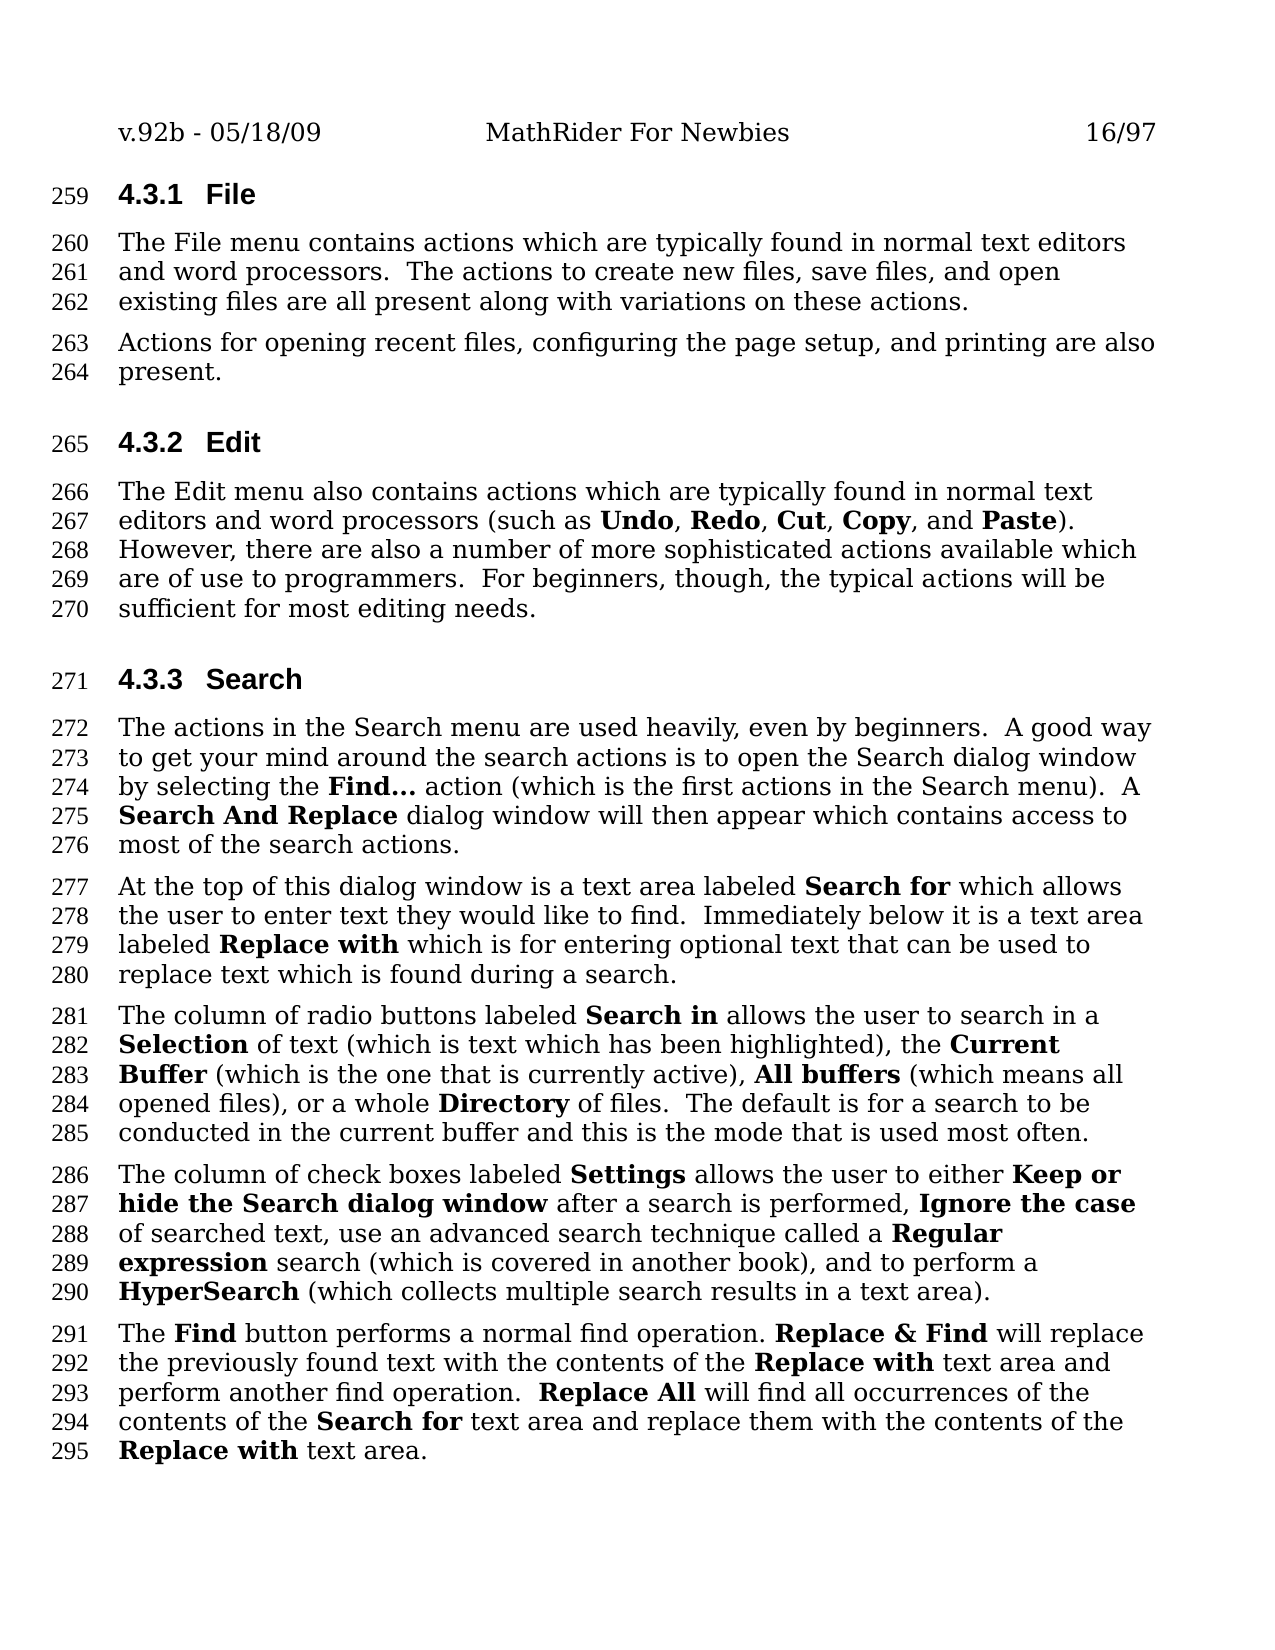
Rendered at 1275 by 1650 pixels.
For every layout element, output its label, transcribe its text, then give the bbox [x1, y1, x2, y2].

text Actions for opening recent files, configuring the page setup, and printing are also present. [118, 328, 1157, 386]
text The Edit menu also contains actions which are typically found in normal text editors and word processors (such as Undo, Redo, Cut, Copy, and Paste). However, there are also a number of more sophisticated actions available which are of use to programmers. For beginners, though, the typical actions will be sufficient for most editing needs. [118, 477, 1157, 623]
subtitle File [118, 177, 1157, 210]
text The actions in the Search menu are used heavily, even by beginners. A good way to get your mind around the search actions is to open the Search dialog window by selecting the Find... action (which is the first actions in the Search menu). A Search And Replace dialog window will then appear which contains access to most of the search actions. [118, 713, 1157, 860]
subtitle Search [118, 662, 1157, 696]
text The column of radio buttons labeled Search in allows the user to search in a Selection of text (which is text which has been highlighted), the Current Buffer (which is the one that is currently active), All buffers (which means all opened files), or a whole Directory of files. The default is for a search to be conducted in the current buffer and this is the mode that is used most often. [118, 1001, 1157, 1148]
text The column of check boxes labeled Settings allows the user to either Keep or hide the Search dialog window after a search is performed, Ignore the case of searched text, use an advanced search technique called a Regular expression search (which is covered in another book), and to perform a HyperSearch (which collects multiple search results in a text area). [118, 1160, 1157, 1307]
subtitle Edit [118, 425, 1157, 459]
text The Find button performs a normal find operation. Replace & Find will replace the previously found text with the contents of the Replace with text area and perform another find operation. Replace All will find all occurrences of the contents of the Search for text area and replace them with the contents of the Replace with text area. [118, 1319, 1157, 1466]
text The File menu contains actions which are typically found in normal text editors and word processors. The actions to create new files, save files, and open existing files are all present along with variations on these actions. [118, 228, 1157, 316]
text At the top of this dialog window is a text area labeled Search for which allows the user to enter text they would like to find. Immediately below it is a text area labeled Replace with which is for entering optional text that can be used to replace text which is found during a search. [118, 872, 1157, 989]
